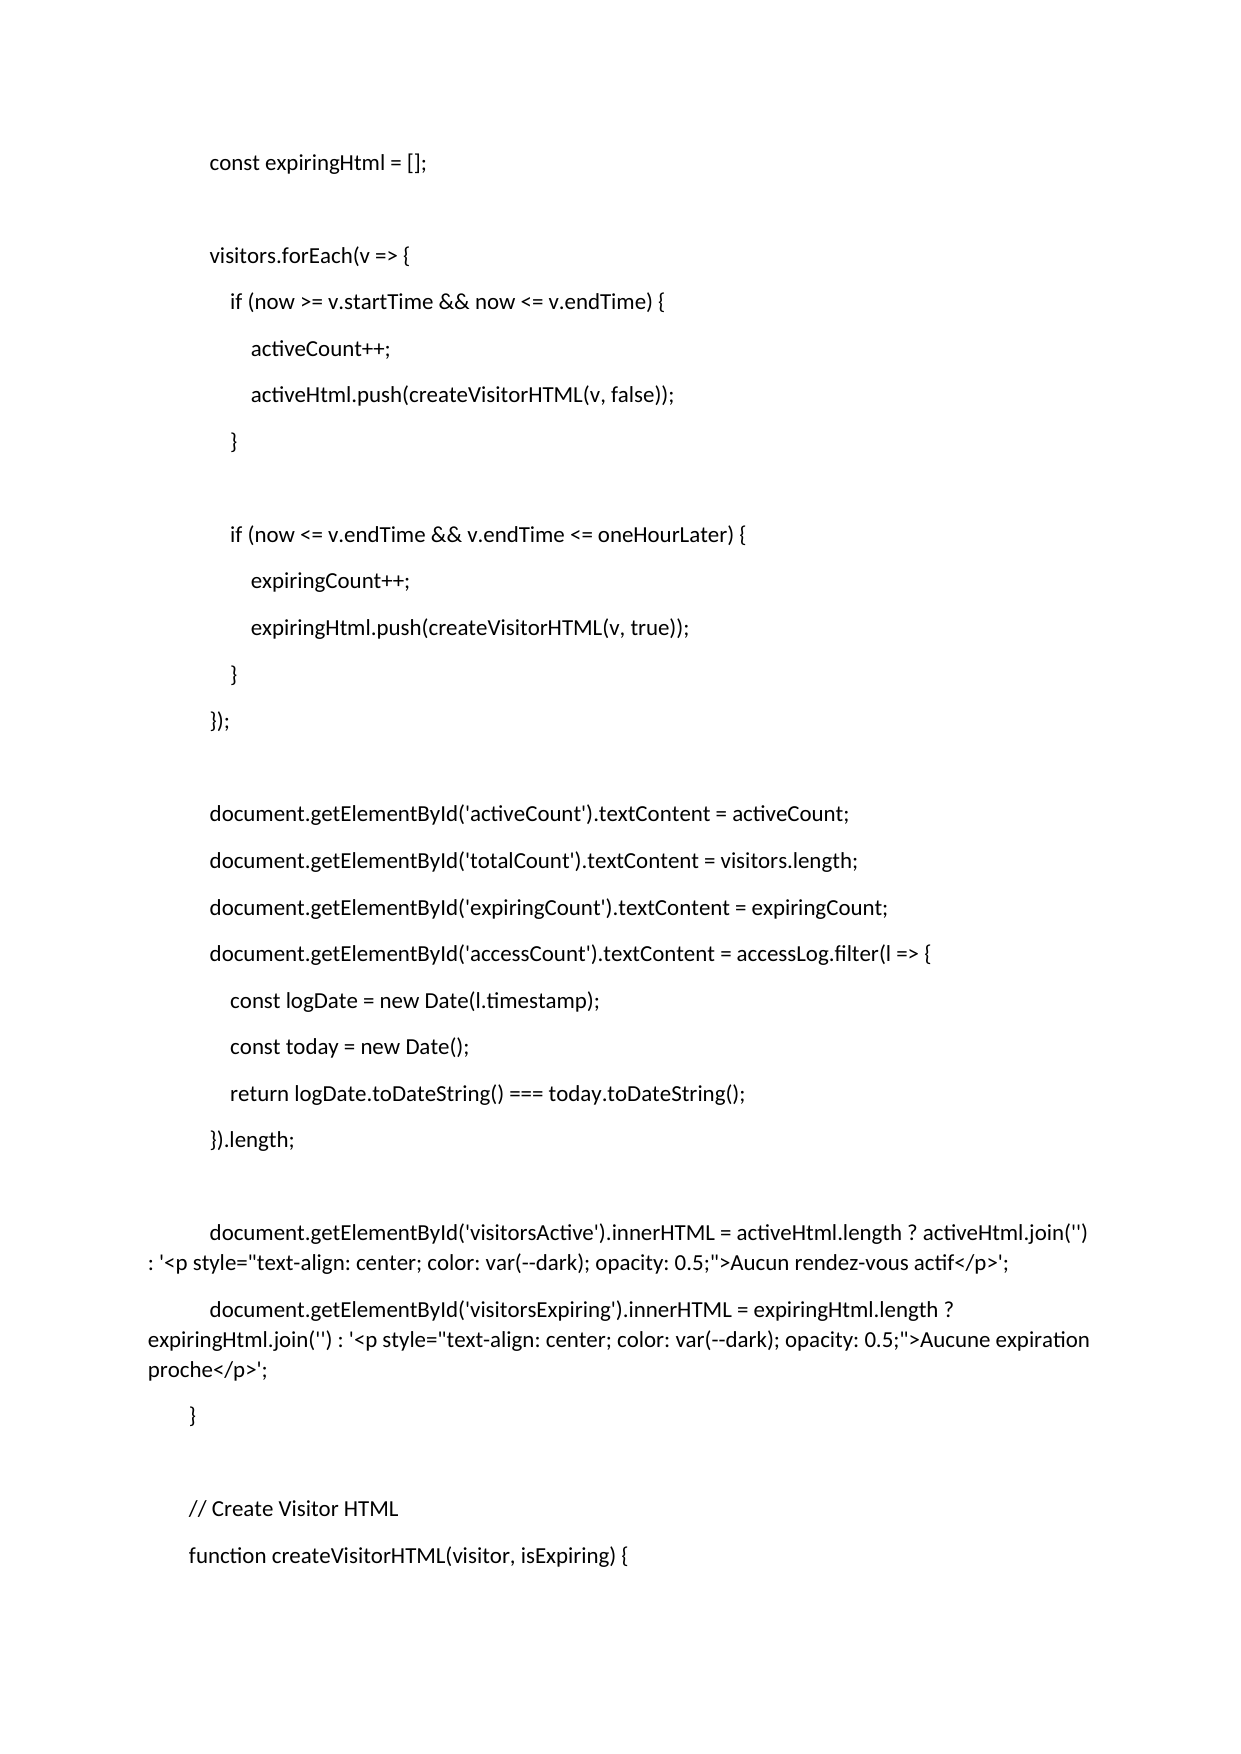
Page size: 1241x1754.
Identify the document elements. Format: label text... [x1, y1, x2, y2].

text document.getElementById('visitorsExpiring').innerHTML = expiringHtml.length ? expiringHtml.join('') : '<p style="text-align: center; color: var(--dark); opacity: 0.5;">Aucune expiration proche</p>'; [148, 1295, 1093, 1383]
text visitors.forEach(v => { [148, 241, 1093, 269]
text } [148, 660, 1093, 688]
text document.getElementById('activeCount').textContent = activeCount; [148, 799, 1093, 827]
text document.getElementById('accessCount').textContent = accessLog.filter(l => { [148, 939, 1093, 967]
text }); [148, 706, 1093, 734]
text function createVisitorHTML(visitor, isExpiring) { [148, 1541, 1093, 1569]
text if (now >= v.startTime && now <= v.endTime) { [148, 287, 1093, 315]
text expiringCount++; [148, 567, 1093, 595]
text document.getElementById('totalCount').textContent = visitors.length; [148, 846, 1093, 874]
text expiringHtml.push(createVisitorHTML(v, true)); [148, 613, 1093, 641]
text document.getElementById('visitorsActive').innerHTML = activeHtml.length ? activeHtml.join('') : '<p style="text-align: center; color: var(--dark); opacity: 0.5;">Aucun rendez-vous actif</p>'; [148, 1218, 1093, 1276]
text const today = new Date(); [148, 1032, 1093, 1060]
text const logDate = new Date(l.timestamp); [148, 986, 1093, 1014]
text } [148, 1401, 1093, 1429]
text // Create Visitor HTML [148, 1494, 1093, 1522]
text const expiringHtml = []; [148, 148, 1093, 176]
text activeCount++; [148, 334, 1093, 362]
text document.getElementById('expiringCount').textContent = expiringCount; [148, 893, 1093, 921]
text return logDate.toDateString() === today.toDateString(); [148, 1079, 1093, 1107]
text activeHtml.push(createVisitorHTML(v, false)); [148, 380, 1093, 408]
text if (now <= v.endTime && v.endTime <= oneHourLater) { [148, 520, 1093, 548]
text } [148, 427, 1093, 455]
text }).length; [148, 1125, 1093, 1153]
